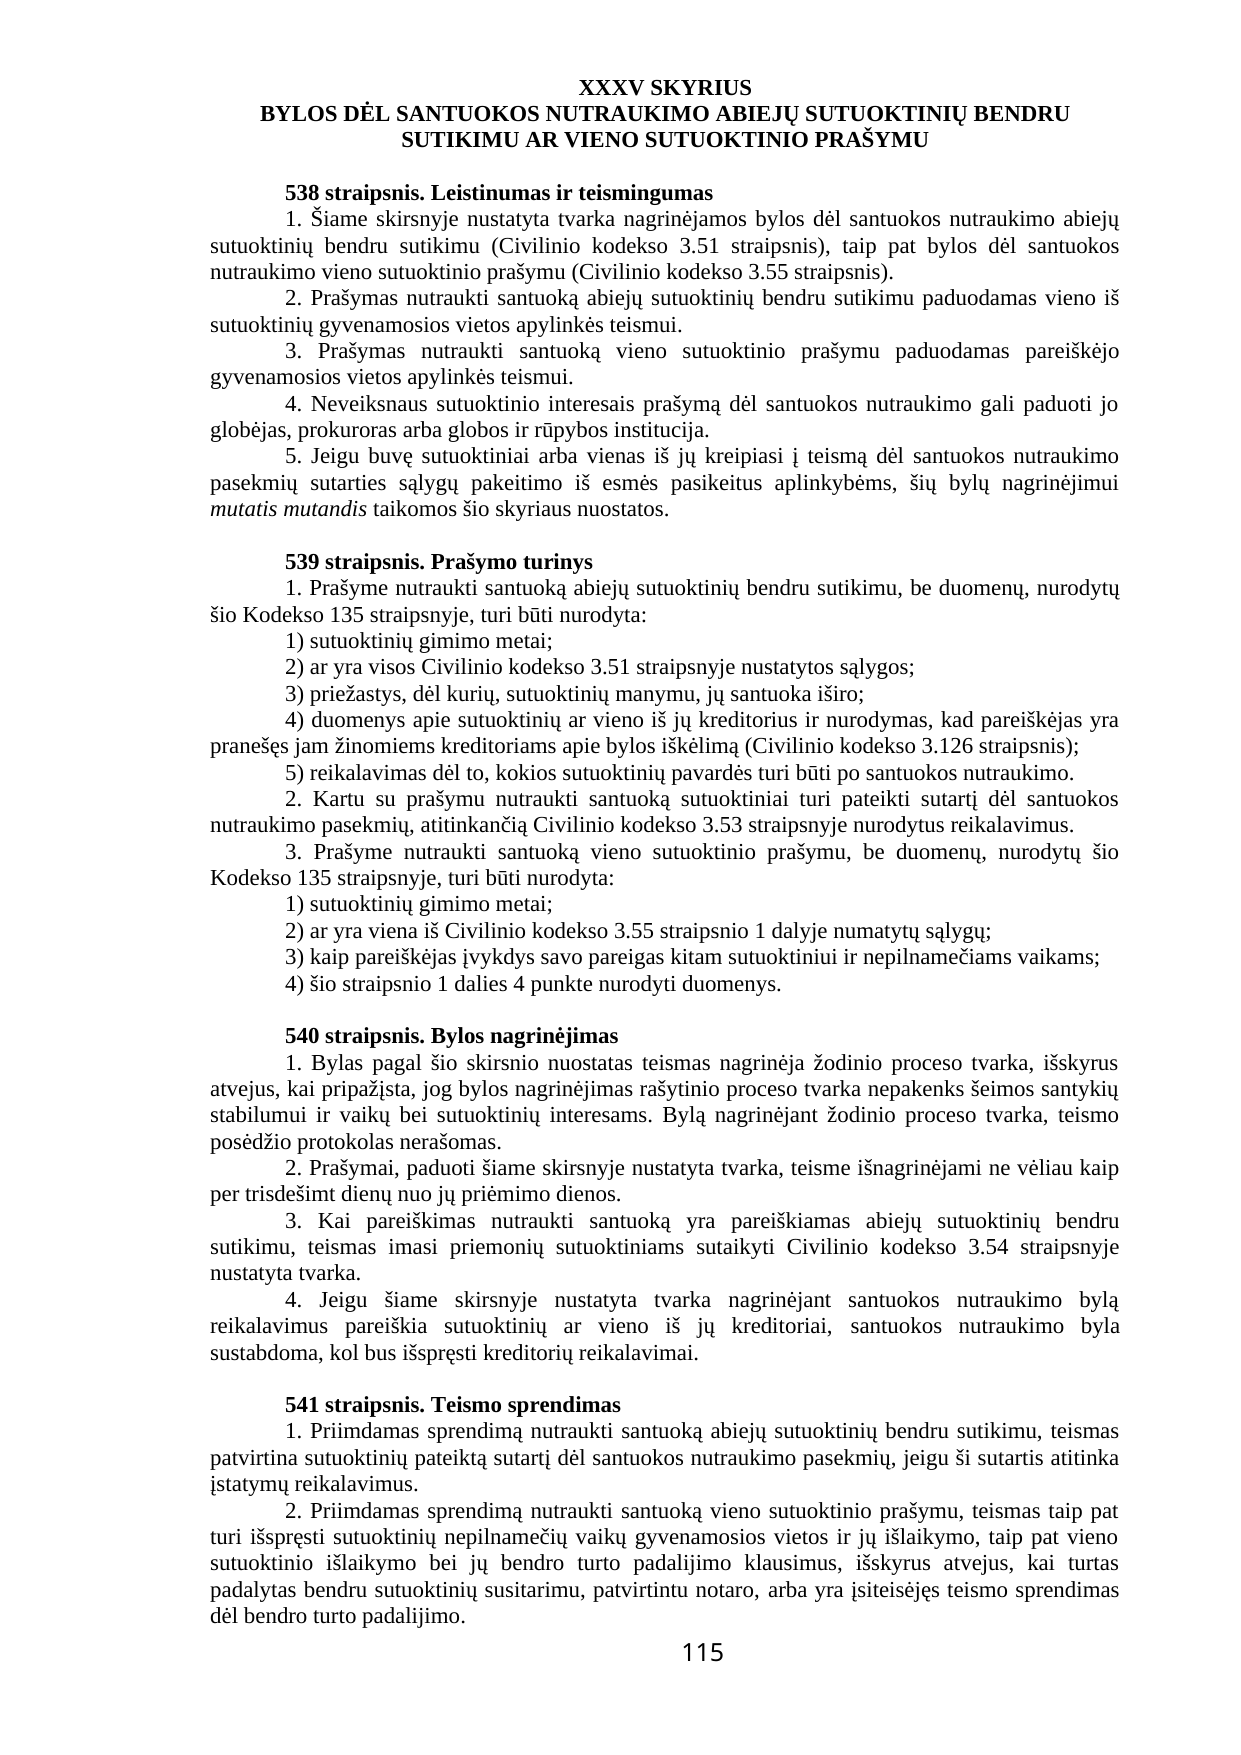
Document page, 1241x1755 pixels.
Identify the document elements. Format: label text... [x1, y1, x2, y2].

text 3. Kai pareiškimas nutraukti santuoką yra pareiškiamas abiejų sutuoktinių bendru sutikimu, teismas imasi priemonių sutuoktiniams sutaikyti Civilinio kodekso 3.54 straipsnyje nustatyta tvarka. [210, 1207, 1120, 1286]
text 538 straipsnis. Leistinumas ir teismingumas [210, 179, 1120, 205]
text 1. Prašyme nutraukti santuoką abiejų sutuoktinių bendru sutikimu, be duomenų, nurodytų šio Kodekso 135 straipsnyje, turi būti nurodyta: [210, 574, 1120, 627]
text 3) kaip pareiškėjas įvykdys savo pareigas kitam sutuoktiniui ir nepilnamečiams vaikams; [210, 943, 1120, 969]
text 2) ar yra visos Civilinio kodekso 3.51 straipsnyje nustatytos sąlygos; [210, 653, 1120, 680]
text 541 straipsnis. Teismo sprendimas [210, 1391, 1120, 1418]
text 2. Prašymas nutraukti santuoką abiejų sutuoktinių bendru sutikimu paduodamas vieno iš sutuoktinių gyvenamosios vietos apylinkės teismui. [210, 284, 1120, 337]
text 3) priežastys, dėl kurių, sutuoktinių manymu, jų santuoka iširo; [210, 680, 1120, 706]
text 4. Jeigu šiame skirsnyje nustatyta tvarka nagrinėjant santuokos nutraukimo bylą reikalavimus pareiškia sutuoktinių ar vieno iš jų kreditoriai, santuokos nutraukimo byla sustabdoma, kol bus išspręsti kreditorių reikalavimai. [210, 1286, 1120, 1365]
text 2. Kartu su prašymu nutraukti santuoką sutuoktiniai turi pateikti sutartį dėl santuokos nutraukimo pasekmių, atitinkančią Civilinio kodekso 3.53 straipsnyje nurodytus reikalavimus. [210, 785, 1120, 838]
text 1. Šiame skirsnyje nustatyta tvarka nagrinėjamos bylos dėl santuokos nutraukimo abiejų sutuoktinių bendru sutikimu (Civilinio kodekso 3.51 straipsnis), taip pat bylos dėl santuokos nutraukimo vieno sutuoktinio prašymu (Civilinio kodekso 3.55 straipsnis). [210, 205, 1120, 284]
text 1. Priimdamas sprendimą nutraukti santuoką abiejų sutuoktinių bendru sutikimu, teismas patvirtina sutuoktinių pateiktą sutartį dėl santuokos nutraukimo pasekmių, jeigu ši sutartis atitinka įstatymų reikalavimus. [210, 1418, 1120, 1497]
text 5. Jeigu buvę sutuoktiniai arba vienas iš jų kreipiasi į teismą dėl santuokos nutraukimo pasekmių sutarties sąlygų pakeitimo iš esmės pasikeitus aplinkybėms, šių bylų nagrinėjimui mutatis mutandis taikomos šio skyriaus nuostatos. [210, 442, 1120, 522]
text 539 straipsnis. Prašymo turinys [210, 548, 1120, 574]
text 4. Neveiksnaus sutuoktinio interesais prašymą dėl santuokos nutraukimo gali paduoti jo globėjas, prokuroras arba globos ir rūpybos institucija. [210, 390, 1120, 442]
text 3. Prašyme nutraukti santuoką vieno sutuoktinio prašymu, be duomenų, nurodytų šio Kodekso 135 straipsnyje, turi būti nurodyta: [210, 838, 1120, 891]
text 4) šio straipsnio 1 dalies 4 punkte nurodyti duomenys. [210, 969, 1120, 996]
text BYLOS DĖL SANTUOKOS NUTRAUKIMO ABIEJŲ SUTUOKTINIŲ BENDRU SUTIKIMU AR VIENO SUTUOKTINIO PRAŠYMU [210, 100, 1120, 153]
text 1) sutuoktinių gimimo metai; [210, 627, 1120, 653]
text 1. Bylas pagal šio skirsnio nuostatas teismas nagrinėja žodinio proceso tvarka, išskyrus atvejus, kai pripažįsta, jog bylos nagrinėjimas rašytinio proceso tvarka nepakenks šeimos santykių stabilumui ir vaikų bei sutuoktinių interesams. Bylą nagrinėjant žodinio proceso tvarka, teismo posėdžio protokolas nerašomas. [210, 1049, 1120, 1154]
text 2. Priimdamas sprendimą nutraukti santuoką vieno sutuoktinio prašymu, teismas taip pat turi išspręsti sutuoktinių nepilnamečių vaikų gyvenamosios vietos ir jų išlaikymo, taip pat vieno sutuoktinio išlaikymo bei jų bendro turto padalijimo klausimus, išskyrus atvejus, kai turtas padalytas bendru sutuoktinių susitarimu, patvirtintu notaro, arba yra įsiteisėjęs teismo sprendimas dėl bendro turto padalijimo. [210, 1497, 1120, 1628]
text 5) reikalavimas dėl to, kokios sutuoktinių pavardės turi būti po santuokos nutraukimo. [210, 759, 1120, 785]
text 3. Prašymas nutraukti santuoką vieno sutuoktinio prašymu paduodamas pareiškėjo gyvenamosios vietos apylinkės teismui. [210, 337, 1120, 390]
subtitle XXXV SKYRIUS [210, 73, 1120, 100]
text 1) sutuoktinių gimimo metai; [210, 891, 1120, 917]
text 4) duomenys apie sutuoktinių ar vieno iš jų kreditorius ir nurodymas, kad pareiškėjas yra pranešęs jam žinomiems kreditoriams apie bylos iškėlimą (Civilinio kodekso 3.126 straipsnis); [210, 706, 1120, 759]
text 540 straipsnis. Bylos nagrinėjimas [210, 1022, 1120, 1049]
text 2. Prašymai, paduoti šiame skirsnyje nustatyta tvarka, teisme išnagrinėjami ne vėliau kaip per trisdešimt dienų nuo jų priėmimo dienos. [210, 1154, 1120, 1207]
text 2) ar yra viena iš Civilinio kodekso 3.55 straipsnio 1 dalyje numatytų sąlygų; [210, 917, 1120, 943]
